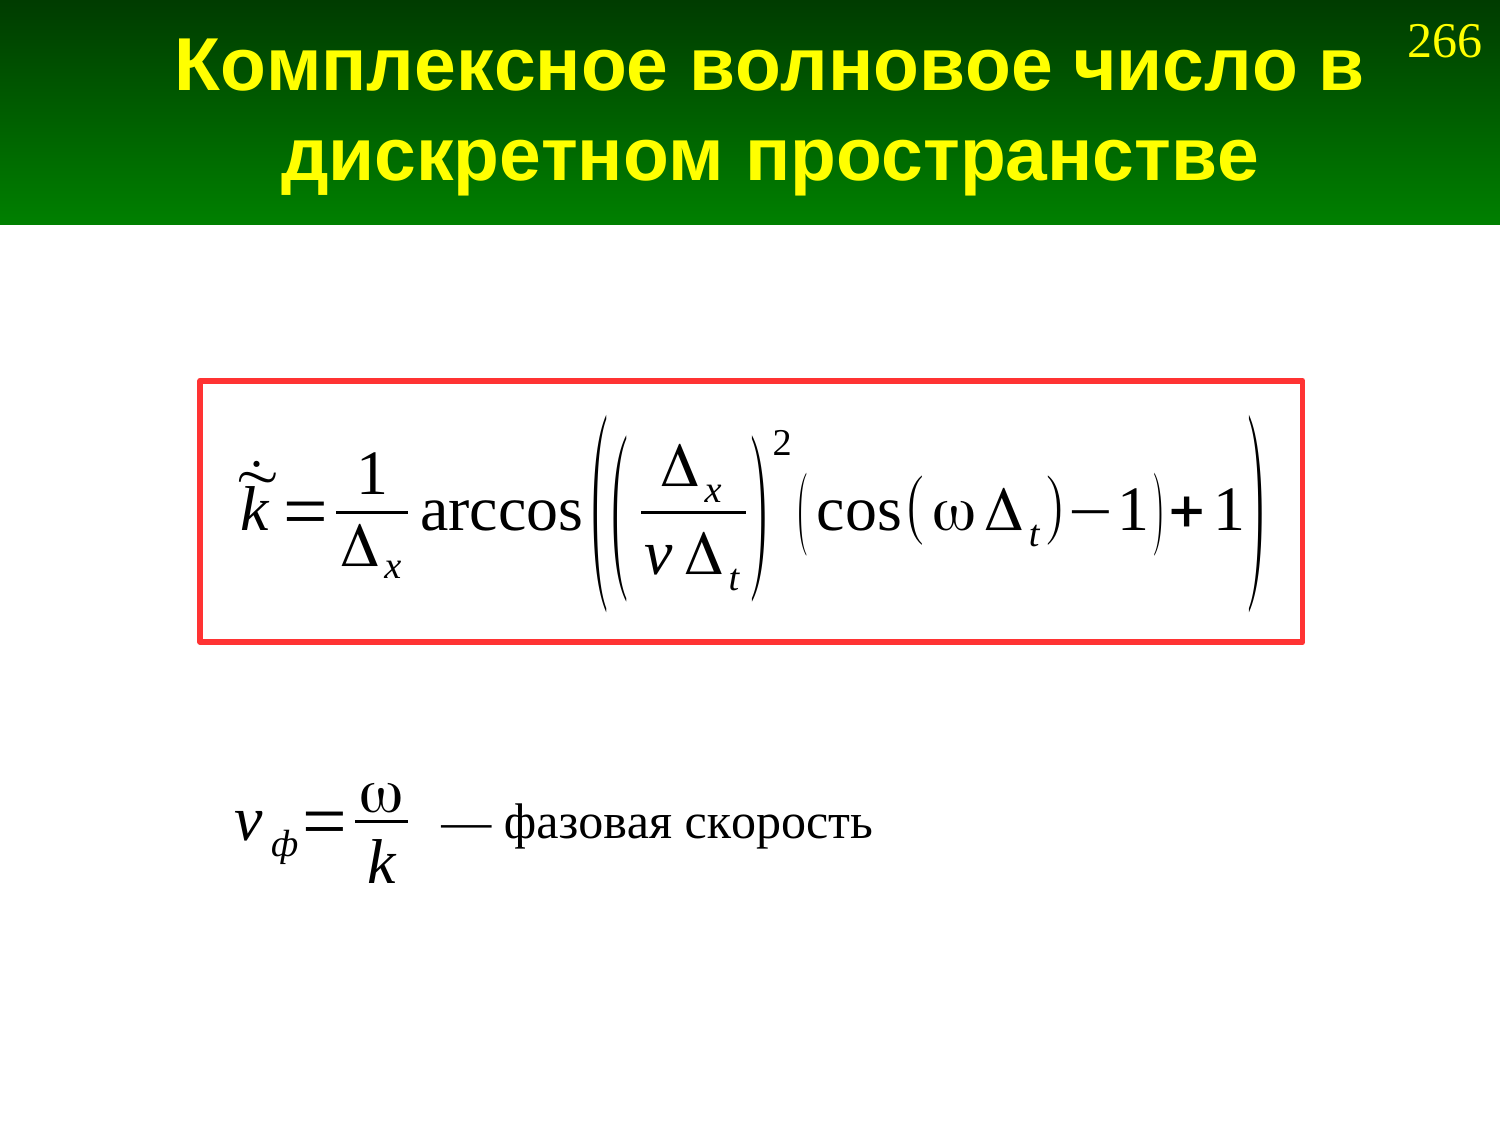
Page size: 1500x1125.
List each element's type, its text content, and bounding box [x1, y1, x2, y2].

chart [219, 780, 427, 897]
title Комплексное волновое число в дискретном пространстве [100, 7, 1441, 204]
chart [216, 411, 1284, 616]
text_box — фазовая скорость [427, 780, 888, 856]
